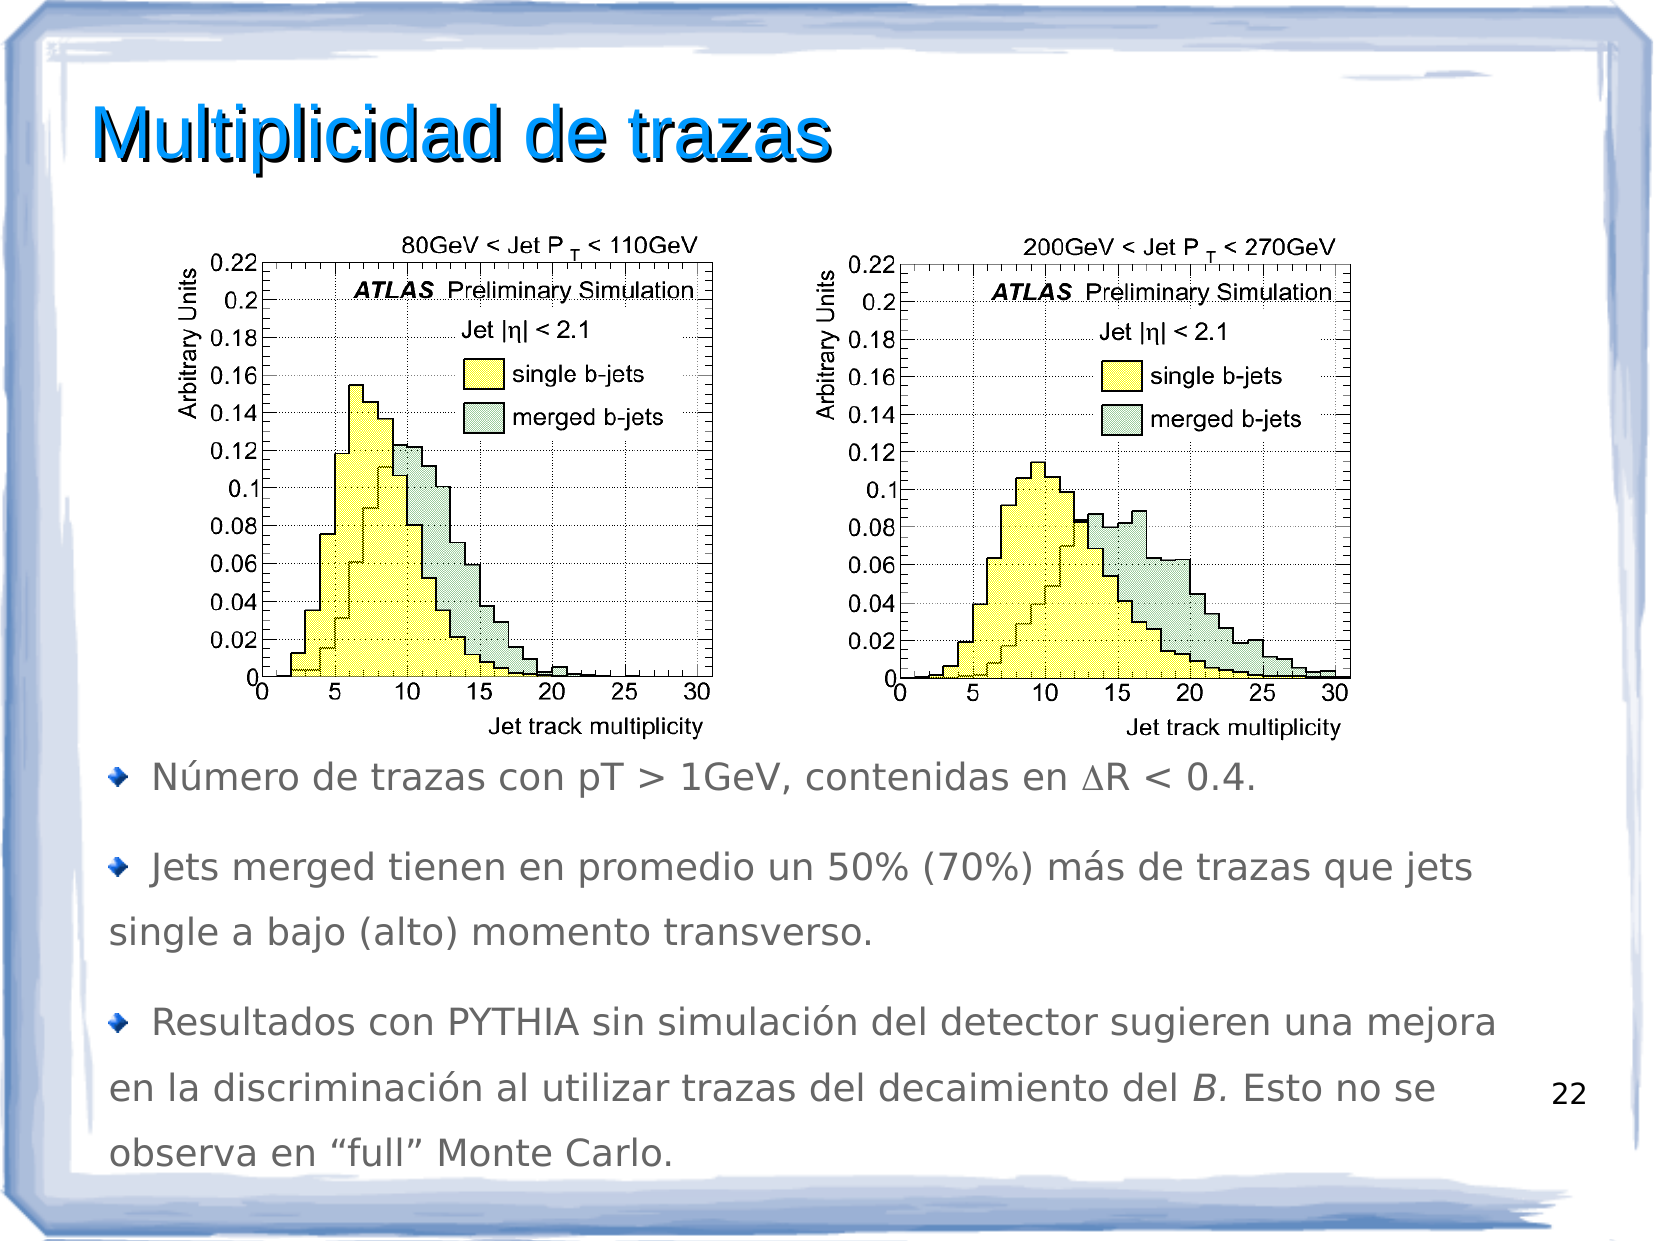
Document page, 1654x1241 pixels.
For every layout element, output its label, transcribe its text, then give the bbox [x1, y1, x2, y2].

text_box Número de trazas con pT > 1GeV, contenidas en DR < 0.4. Jets merged tienen en promedio un 50% (70%) más de trazas que jets single a bajo (alto) momento transverso. Resultados con PYTHIA sin simulación del detector sugieren una mejora en la discriminación al utilizar trazas del decaimiento del B. Esto no se observa en “full” Monte Carlo. [93, 748, 1562, 1188]
title Multiplicidad de trazas [89, 59, 1473, 206]
picture [0, 0, 1654, 1241]
